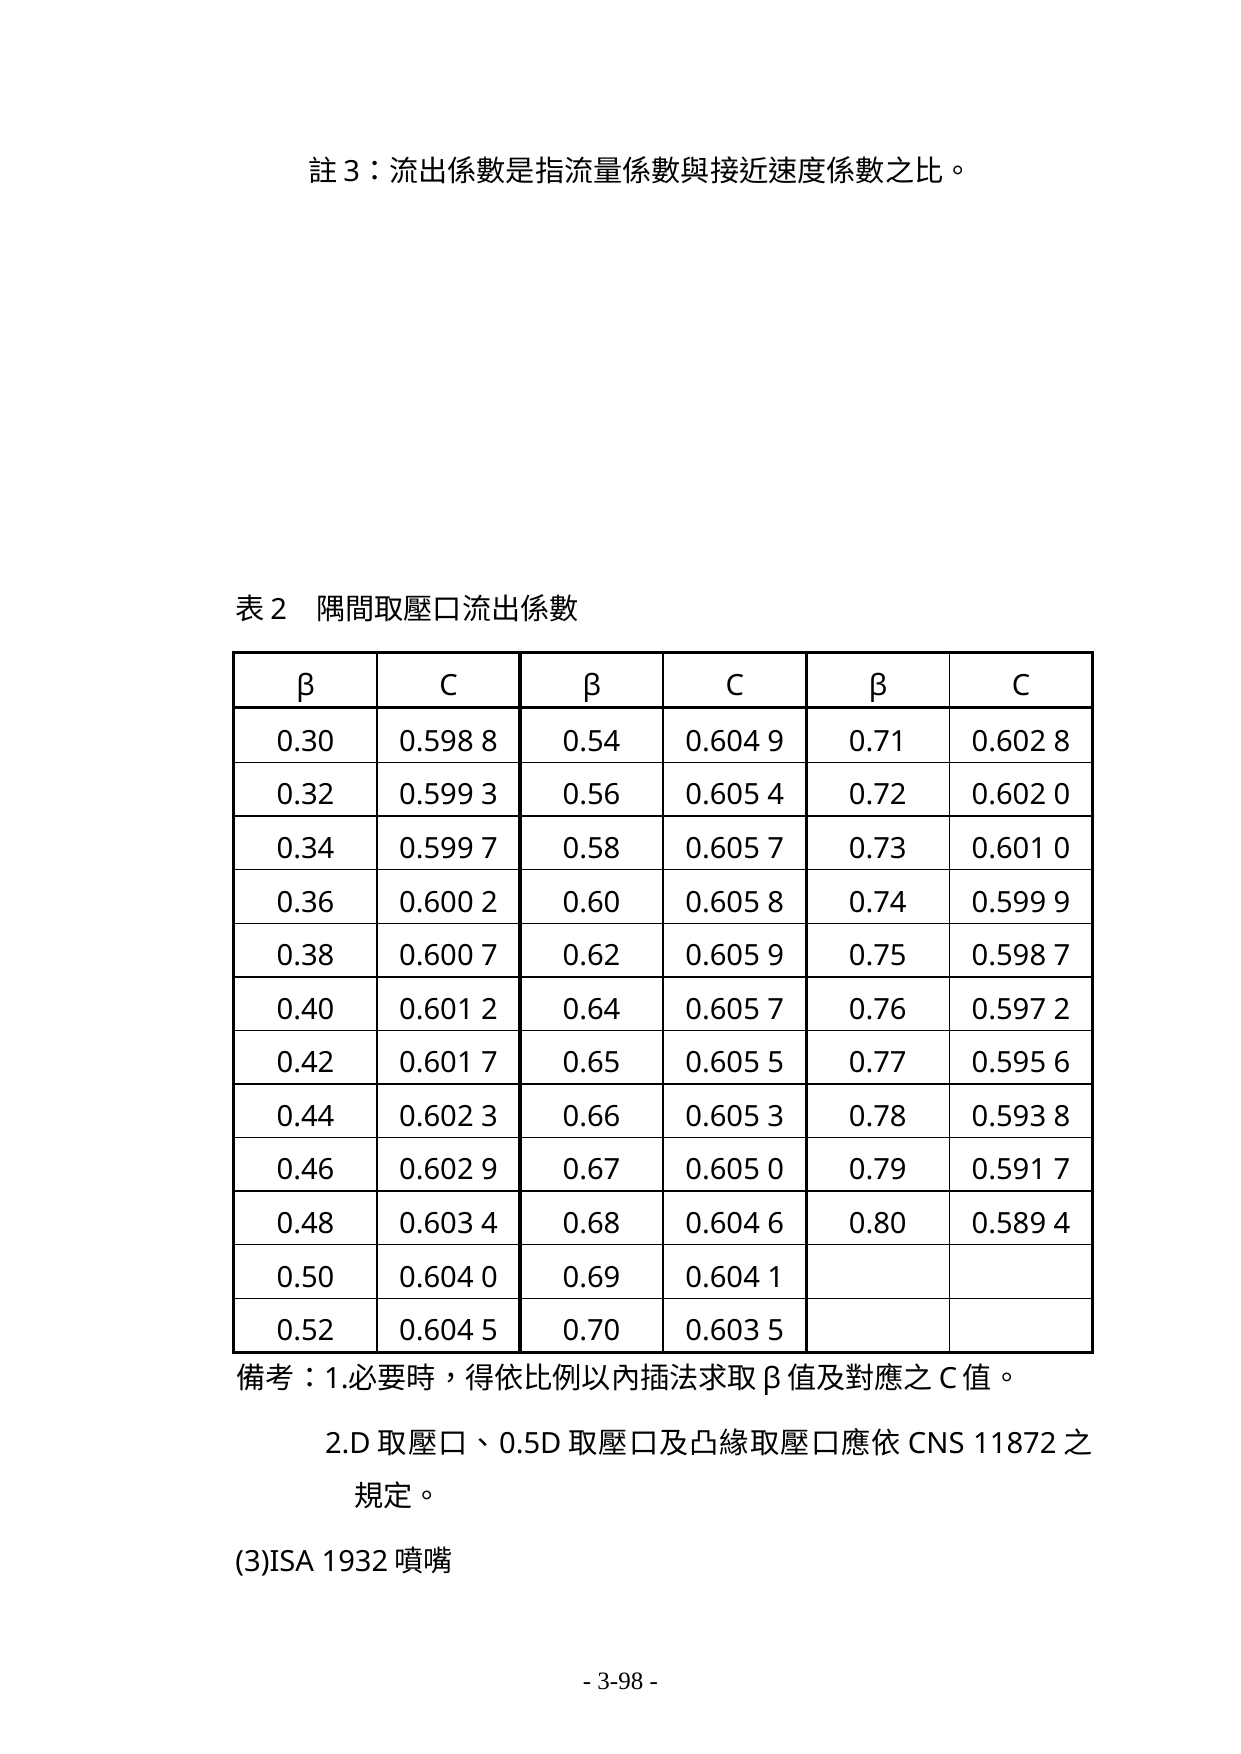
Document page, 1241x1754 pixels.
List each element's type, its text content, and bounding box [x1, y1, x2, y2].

table_cell 0.38 [235, 924, 376, 976]
text 備考：1.必要時，得依比例以內插法求取β值及對應之C值。 [236, 1354, 1092, 1397]
table_cell 0.71 [808, 709, 949, 761]
table_cell 0.604 6 [664, 1192, 805, 1244]
table_cell 0.600 2 [378, 870, 518, 922]
table_cell 0.605 5 [664, 1031, 805, 1083]
text 表2 隅間取壓口流出係數 [235, 586, 1092, 628]
table_header β [522, 654, 662, 706]
table_cell 0.598 8 [378, 709, 518, 761]
table_cell 0.601 0 [950, 817, 1091, 869]
table_cell 0.604 5 [378, 1299, 518, 1351]
table_cell 0.79 [808, 1138, 949, 1190]
table_cell 0.595 6 [950, 1031, 1091, 1083]
table_cell 0.58 [522, 817, 662, 869]
table_cell 0.56 [522, 763, 662, 815]
table_cell 0.77 [808, 1031, 949, 1083]
table_cell 0.78 [808, 1085, 949, 1137]
table_header C [664, 654, 805, 706]
table_cell 0.70 [522, 1299, 662, 1351]
table_cell 0.32 [235, 763, 376, 815]
table_header β [808, 654, 949, 706]
table_cell 0.589 4 [950, 1192, 1091, 1244]
table_cell 0.600 7 [378, 924, 518, 976]
table_cell 0.599 9 [950, 870, 1091, 922]
table_cell 0.42 [235, 1031, 376, 1083]
table_cell 0.64 [522, 978, 662, 1030]
table_cell 0.598 7 [950, 924, 1091, 976]
table_cell 0.605 7 [664, 978, 805, 1030]
table_cell 0.46 [235, 1138, 376, 1190]
table_cell 0.52 [235, 1299, 376, 1351]
table_cell 0.605 4 [664, 763, 805, 815]
table_cell 0.602 0 [950, 763, 1091, 815]
table_cell 0.599 7 [378, 817, 518, 869]
table_cell 0.75 [808, 924, 949, 976]
table_cell 0.68 [522, 1192, 662, 1244]
table_cell 0.605 7 [664, 817, 805, 869]
table_cell 0.36 [235, 870, 376, 922]
table_cell 0.603 4 [378, 1192, 518, 1244]
table_cell 0.54 [522, 709, 662, 761]
table_cell 0.73 [808, 817, 949, 869]
table_cell 0.40 [235, 978, 376, 1030]
table_cell 0.60 [522, 870, 662, 922]
table_cell 0.605 3 [664, 1085, 805, 1137]
table_header C [950, 654, 1091, 706]
table_cell [950, 1299, 1091, 1351]
table_cell 0.80 [808, 1192, 949, 1244]
table_cell 0.66 [522, 1085, 662, 1137]
table_cell 0.604 0 [378, 1245, 518, 1297]
table_cell 0.50 [235, 1245, 376, 1297]
text (3)ISA 1932噴嘴 [235, 1538, 1092, 1580]
table_cell 0.593 8 [950, 1085, 1091, 1137]
table_cell 0.74 [808, 870, 949, 922]
table_cell 0.44 [235, 1085, 376, 1137]
table_cell 0.591 7 [950, 1138, 1091, 1190]
table_cell 0.69 [522, 1245, 662, 1297]
table_cell [808, 1299, 949, 1351]
table_header C [378, 654, 518, 706]
table_cell 0.605 0 [664, 1138, 805, 1190]
table_cell 0.605 8 [664, 870, 805, 922]
table_cell 0.601 2 [378, 978, 518, 1030]
table_cell 0.601 7 [378, 1031, 518, 1083]
table_cell 0.602 8 [950, 709, 1091, 761]
table_cell 0.34 [235, 817, 376, 869]
table_cell 0.30 [235, 709, 376, 761]
table_cell 0.65 [522, 1031, 662, 1083]
text 註3：流出係數是指流量係數與接近速度係數之比。 [308, 148, 1092, 190]
table_cell 0.604 1 [664, 1245, 805, 1297]
table_cell 0.62 [522, 924, 662, 976]
table_cell 0.605 9 [664, 924, 805, 976]
table_cell 0.603 5 [664, 1299, 805, 1351]
table_cell 0.67 [522, 1138, 662, 1190]
table_cell 0.76 [808, 978, 949, 1030]
text 2.D取壓口、0.5D取壓口及凸緣取壓口應依CNS 11872之規定。 [325, 1419, 1092, 1515]
table_header β [235, 654, 376, 706]
table_cell 0.604 9 [664, 709, 805, 761]
table_cell 0.48 [235, 1192, 376, 1244]
table_cell 0.599 3 [378, 763, 518, 815]
table_cell 0.72 [808, 763, 949, 815]
table_cell 0.597 2 [950, 978, 1091, 1030]
table_cell 0.602 3 [378, 1085, 518, 1137]
table_cell 0.602 9 [378, 1138, 518, 1190]
table_cell [950, 1245, 1091, 1297]
table_cell [808, 1245, 949, 1297]
